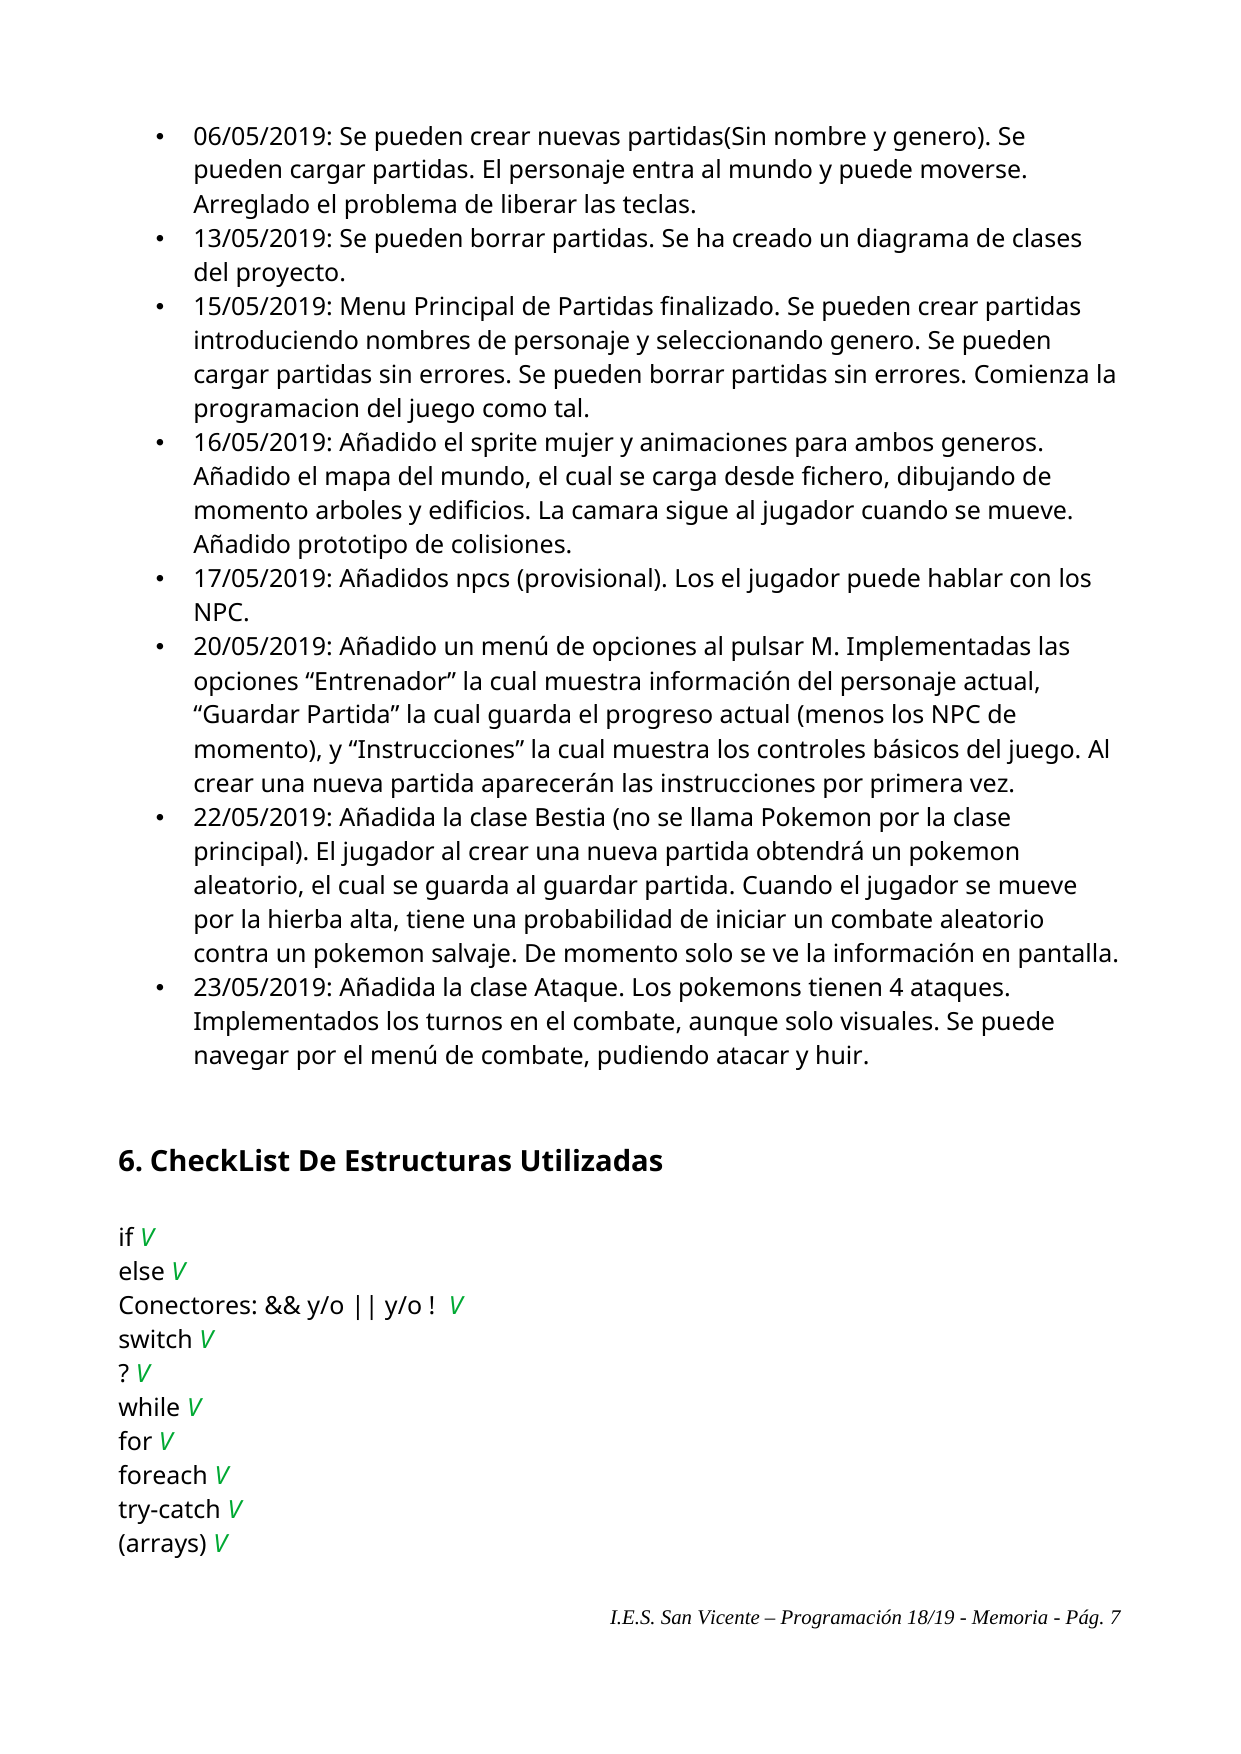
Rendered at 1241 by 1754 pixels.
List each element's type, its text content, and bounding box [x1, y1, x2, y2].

list 15/05/2019: Menu Principal de Partidas finalizado. Se pueden crear partidas introduciendo nombres de personaje y seleccionando genero. Se pueden cargar partidas sin errores. Se pueden borrar partidas sin errores. Comienza la programacion del juego como tal. [156, 288, 1122, 425]
text 6. CheckList De Estructuras Utilizadas [118, 1140, 1122, 1180]
list 06/05/2019: Se pueden crear nuevas partidas(Sin nombre y genero). Se pueden cargar partidas. El personaje entra al mundo y puede moverse. Arreglado el problema de liberar las teclas. [156, 118, 1122, 220]
list 20/05/2019: Añadido un menú de opciones al pulsar M. Implementadas las opciones “Entrenador” la cual muestra información del personaje actual, “Guardar Partida” la cual guarda el progreso actual (menos los NPC de momento), y “Instrucciones” la cual muestra los controles básicos del juego. Al crear una nueva partida aparecerán las instrucciones por primera vez. [156, 629, 1122, 799]
list 13/05/2019: Se pueden borrar partidas. Se ha creado un diagrama de clases del proyecto. [156, 220, 1122, 288]
text ? V [118, 1356, 1122, 1390]
text switch V [118, 1322, 1122, 1356]
list 16/05/2019: Añadido el sprite mujer y animaciones para ambos generos. Añadido el mapa del mundo, el cual se carga desde fichero, dibujando de momento arboles y edificios. La camara sigue al jugador cuando se mueve. Añadido prototipo de colisiones. [156, 425, 1122, 561]
text (arrays) V [118, 1526, 1122, 1560]
text while V [118, 1390, 1122, 1424]
text foreach V [118, 1458, 1122, 1492]
list 17/05/2019: Añadidos npcs (provisional). Los el jugador puede hablar con los NPC. [156, 561, 1122, 629]
text for V [118, 1424, 1122, 1458]
text try-catch V [118, 1492, 1122, 1526]
text Conectores: && y/o || y/o ! V [118, 1287, 1122, 1322]
list 23/05/2019: Añadida la clase Ataque. Los pokemons tienen 4 ataques. Implementados los turnos en el combate, aunque solo visuales. Se puede navegar por el menú de combate, pudiendo atacar y huir. [156, 970, 1122, 1072]
list 22/05/2019: Añadida la clase Bestia (no se llama Pokemon por la clase principal). El jugador al crear una nueva partida obtendrá un pokemon aleatorio, el cual se guarda al guardar partida. Cuando el jugador se mueve por la hierba alta, tiene una probabilidad de iniciar un combate aleatorio contra un pokemon salvaje. De momento solo se ve la información en pantalla. [156, 799, 1122, 970]
text else V [118, 1253, 1122, 1287]
text if V [118, 1219, 1122, 1253]
